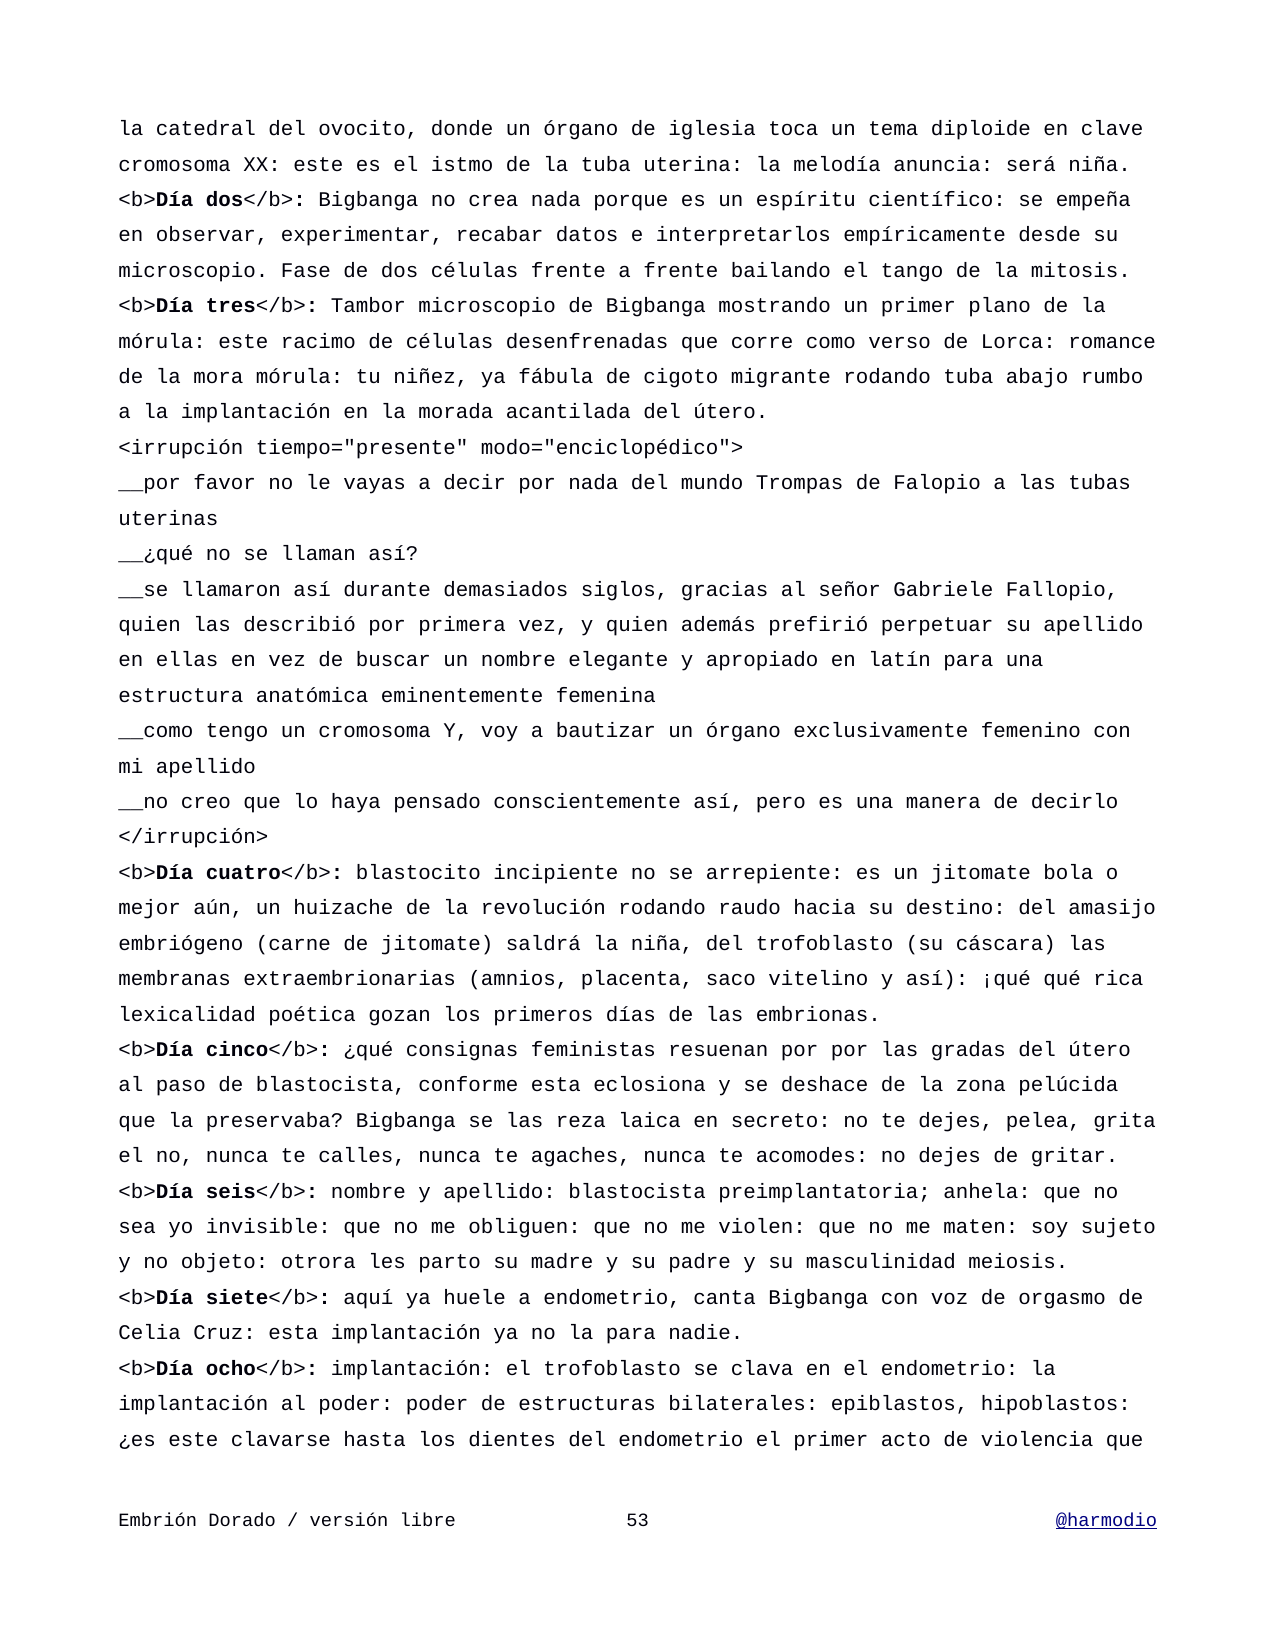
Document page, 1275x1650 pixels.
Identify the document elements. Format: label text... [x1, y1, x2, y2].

text __se llamaron así durante demasiados siglos, gracias al señor Gabriele Fallopio, quien las describió por primera vez, y quien además prefirió perpetuar su apellido en ellas en vez de buscar un nombre elegante y apropiado en latín para una estructura anatómica eminentemente femenina [118, 578, 1157, 708]
text la catedral del ovocito, donde un órgano de iglesia toca un tema diploide en clave cromosoma XX: este es el istmo de la tuba uterina: la melodía anuncia: será niña. [118, 118, 1157, 177]
text </irrupción> [118, 826, 1157, 850]
text <b>Día tres</b>: Tambor microscopio de Bigbanga mostrando un primer plano de la mórula: este racimo de células desenfrenadas que corre como verso de Lorca: romance de la mora mórula: tu niñez, ya fábula de cigoto migrante rodando tuba abajo rumbo a la implantación en la morada acantilada del útero. [118, 295, 1157, 425]
text __por favor no le vayas a decir por nada del mundo Trompas de Falopio a las tubas uterinas [118, 472, 1157, 531]
text __como tengo un cromosoma Y, voy a bautizar un órgano exclusivamente femenino con mi apellido [118, 720, 1157, 779]
text <b>Día siete</b>: aquí ya huele a endometrio, canta Bigbanga con voz de orgasmo de Celia Cruz: esta implantación ya no la para nadie. [118, 1287, 1157, 1346]
text <b>Día ocho</b>: implantación: el trofoblasto se clava en el endometrio: la implantación al poder: poder de estructuras bilaterales: epiblastos, hipoblastos: ¿es este clavarse hasta los dientes del endometrio el primer acto de violencia que [118, 1358, 1157, 1452]
text <b>Día cuatro</b>: blastocito incipiente no se arrepiente: es un jitomate bola o mejor aún, un huizache de la revolución rodando raudo hacia su destino: del amasijo embriógeno (carne de jitomate) saldrá la niña, del trofoblasto (su cáscara) las membranas extraembrionarias (amnios, placenta, saco vitelino y así): ¡qué qué rica lexicalidad poética gozan los primeros días de las embrionas. [118, 862, 1157, 1027]
text <b>Día dos</b>: Bigbanga no crea nada porque es un espíritu científico: se empeña en observar, experimentar, recabar datos e interpretarlos empíricamente desde su microscopio. Fase de dos células frente a frente bailando el tango de la mitosis. [118, 189, 1157, 283]
text __¿qué no se llaman así? [118, 543, 1157, 567]
text <b>Día seis</b>: nombre y apellido: blastocista preimplantatoria; anhela: que no sea yo invisible: que no me obliguen: que no me violen: que no me maten: soy sujeto y no objeto: otrora les parto su madre y su padre y su masculinidad meiosis. [118, 1181, 1157, 1275]
text <b>Día cinco</b>: ¿qué consignas feministas resuenan por por las gradas del útero al paso de blastocista, conforme esta eclosiona y se deshace de la zona pelúcida que la preservaba? Bigbanga se las reza laica en secreto: no te dejes, pelea, grita el no, nunca te calles, nunca te agaches, nunca te acomodes: no dejes de gritar. [118, 1039, 1157, 1169]
text <irrupción tiempo="presente" modo="enciclopédico"> [118, 437, 1157, 461]
text __no creo que lo haya pensado conscientemente así, pero es una manera de decirlo [118, 791, 1157, 815]
